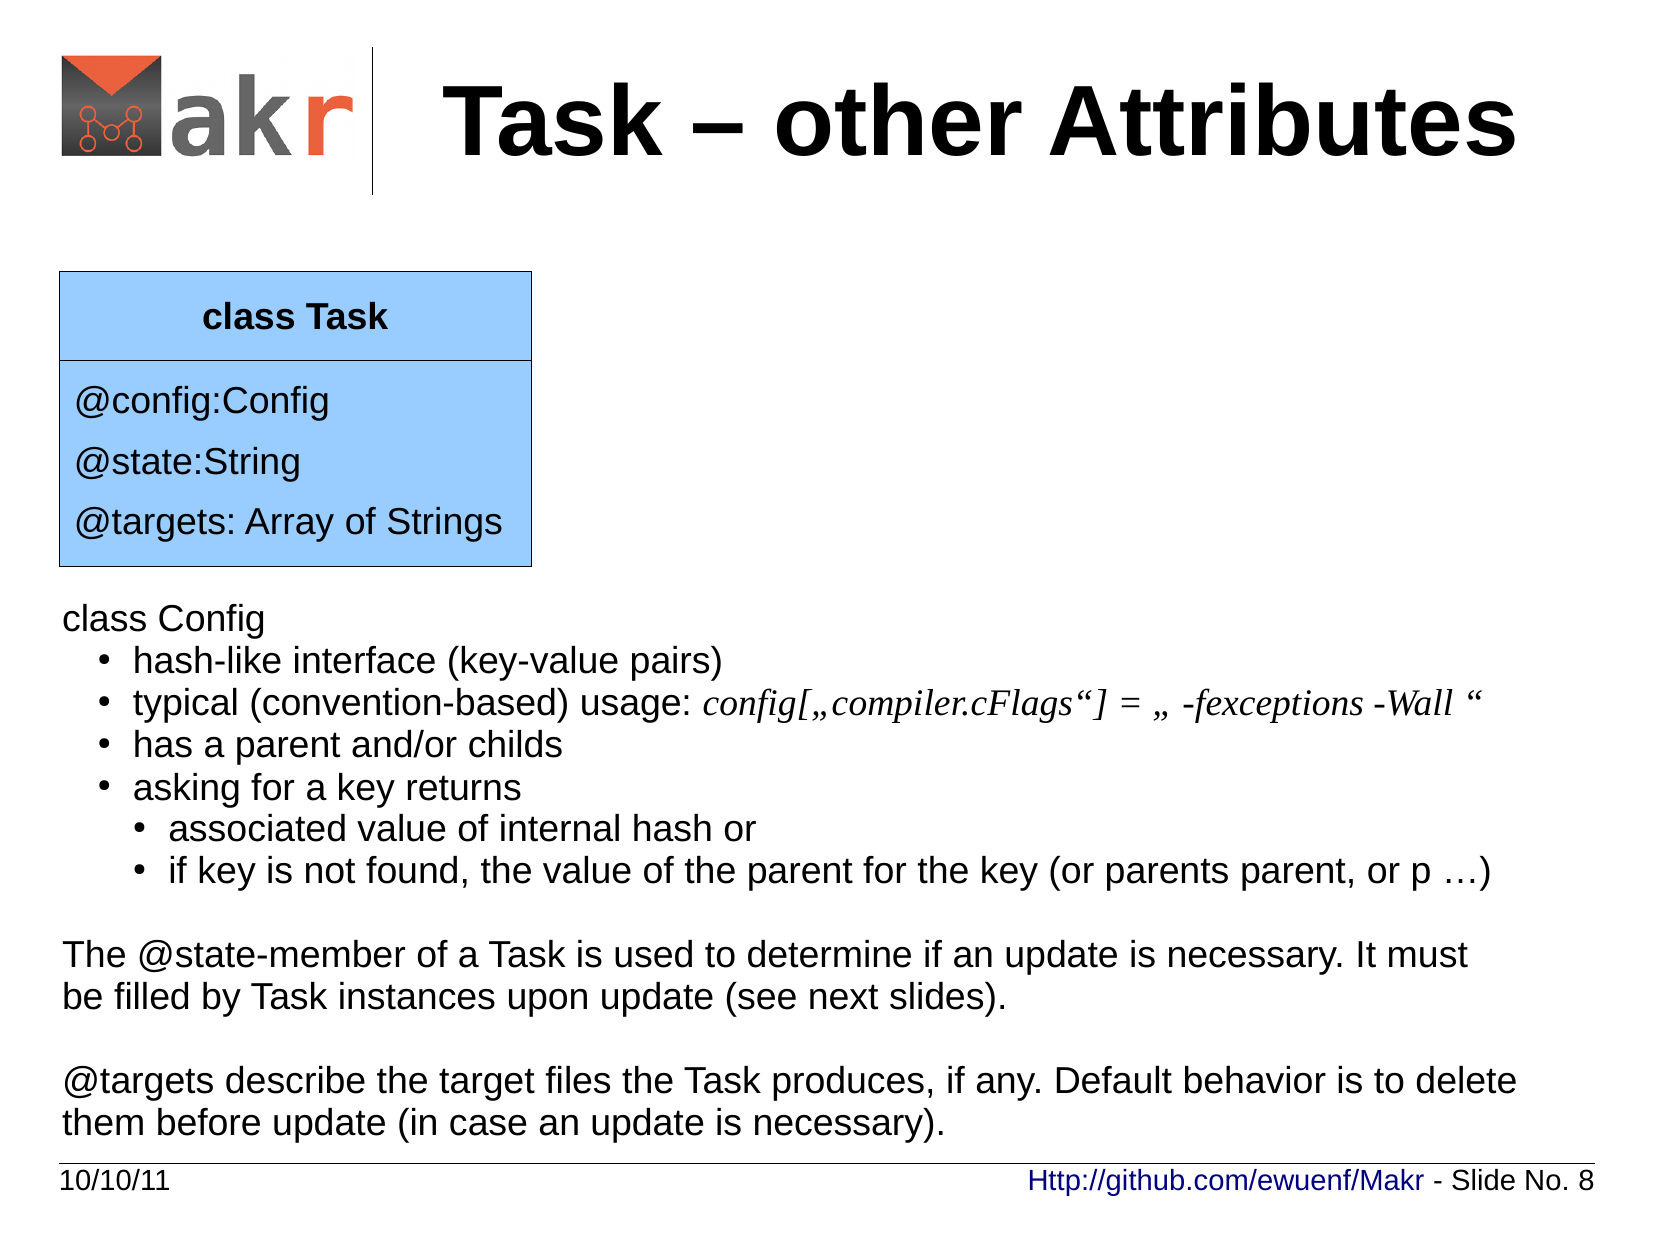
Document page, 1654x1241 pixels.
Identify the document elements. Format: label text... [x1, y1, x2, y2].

text_box class Task @config:Config @state:String @targets: Array of Strings [59, 271, 532, 360]
title Task – other Attributes [442, 65, 1607, 177]
text_box class Config hash-like interface (key-value pairs) typical (convention-based) usage: config[„compiler.cFlags“] = „ -fexceptions -Wall “ has a parent and/or childs asking for a key returns associated value of internal hash or if key is not found, the value of the parent for the key (or parents parent, or p …) The @state-member of a Task is used to determine if an update is necessary. It must be filled by Task instances upon update (see next slides). @targets describe the target files the Task produces, if any. Default behavior is to delete them before update (in case an update is necessary). [47, 590, 1583, 1153]
text_box class Task @config:Config @state:String @targets: Array of Strings [59, 361, 532, 567]
picture [59, 53, 355, 158]
